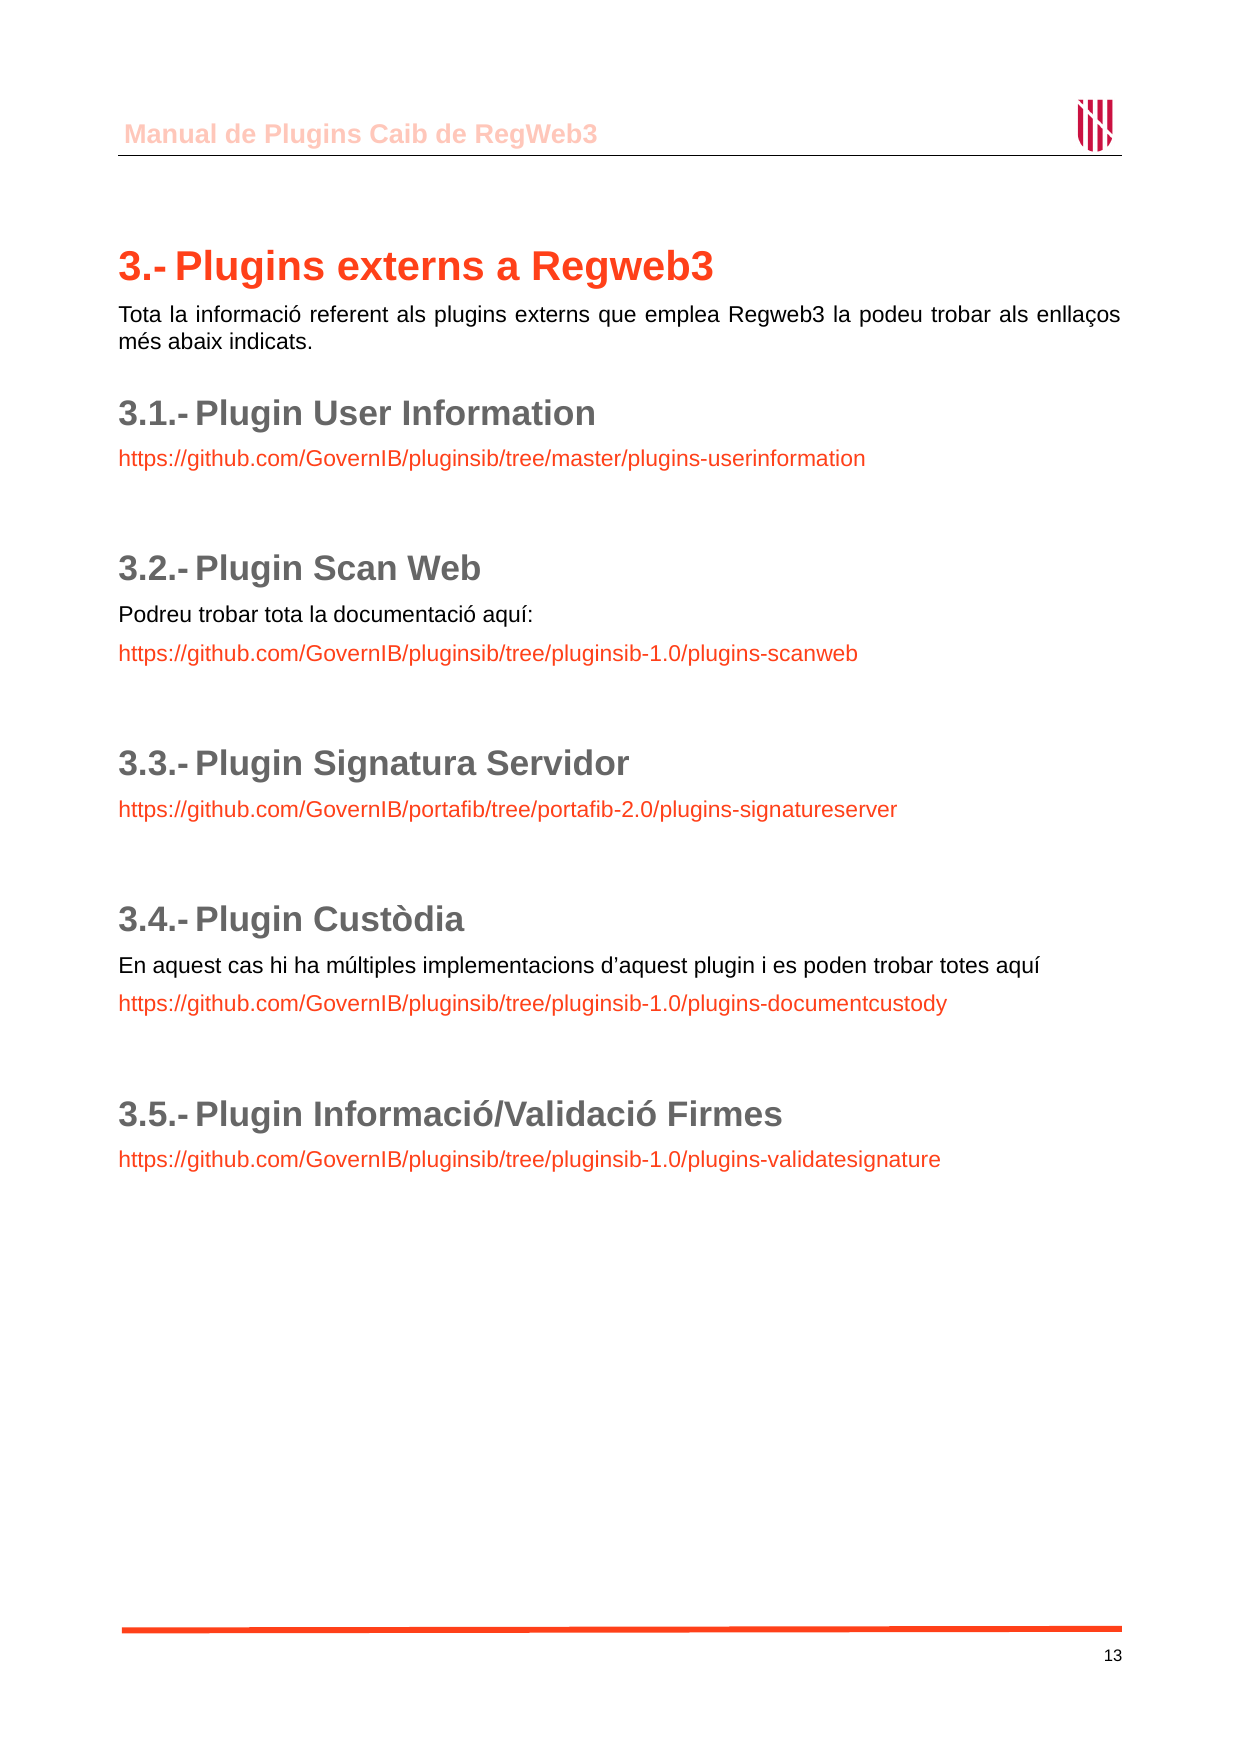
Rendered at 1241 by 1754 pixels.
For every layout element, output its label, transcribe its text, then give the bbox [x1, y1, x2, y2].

subtitle Plugin Custòdia [118, 898, 1122, 939]
text https://github.com/GovernIB/pluginsib/tree/pluginsib-1.0/plugins-documentcustody [118, 990, 1122, 1017]
text Podreu trobar tota la documentació aquí: [118, 601, 1122, 627]
text https://github.com/GovernIB/portafib/tree/portafib-2.0/plugins-signatureserver [118, 796, 1122, 822]
subtitle Plugin User Information [118, 392, 1122, 432]
subtitle Plugins externs a Regweb3 [118, 241, 1122, 289]
text https://github.com/GovernIB/pluginsib/tree/pluginsib-1.0/plugins-validatesignature [118, 1146, 1122, 1173]
text Tota la informació referent als plugins externs que emplea Regweb3 la podeu trobar als enllaços més abaix indicats. [118, 301, 1122, 354]
subtitle Plugin Signatura Servidor [118, 742, 1122, 783]
subtitle Plugin Informació/Validació Firmes [118, 1093, 1122, 1134]
picture [1075, 97, 1115, 153]
subtitle Plugin Scan Web [118, 548, 1122, 588]
text En aquest cas hi ha múltiples implementacions d’aquest plugin i es poden trobar totes aquí [118, 952, 1122, 978]
text https://github.com/GovernIB/pluginsib/tree/master/plugins-userinformation [118, 445, 1122, 471]
text https://github.com/GovernIB/pluginsib/tree/pluginsib-1.0/plugins-scanweb [118, 640, 1122, 666]
